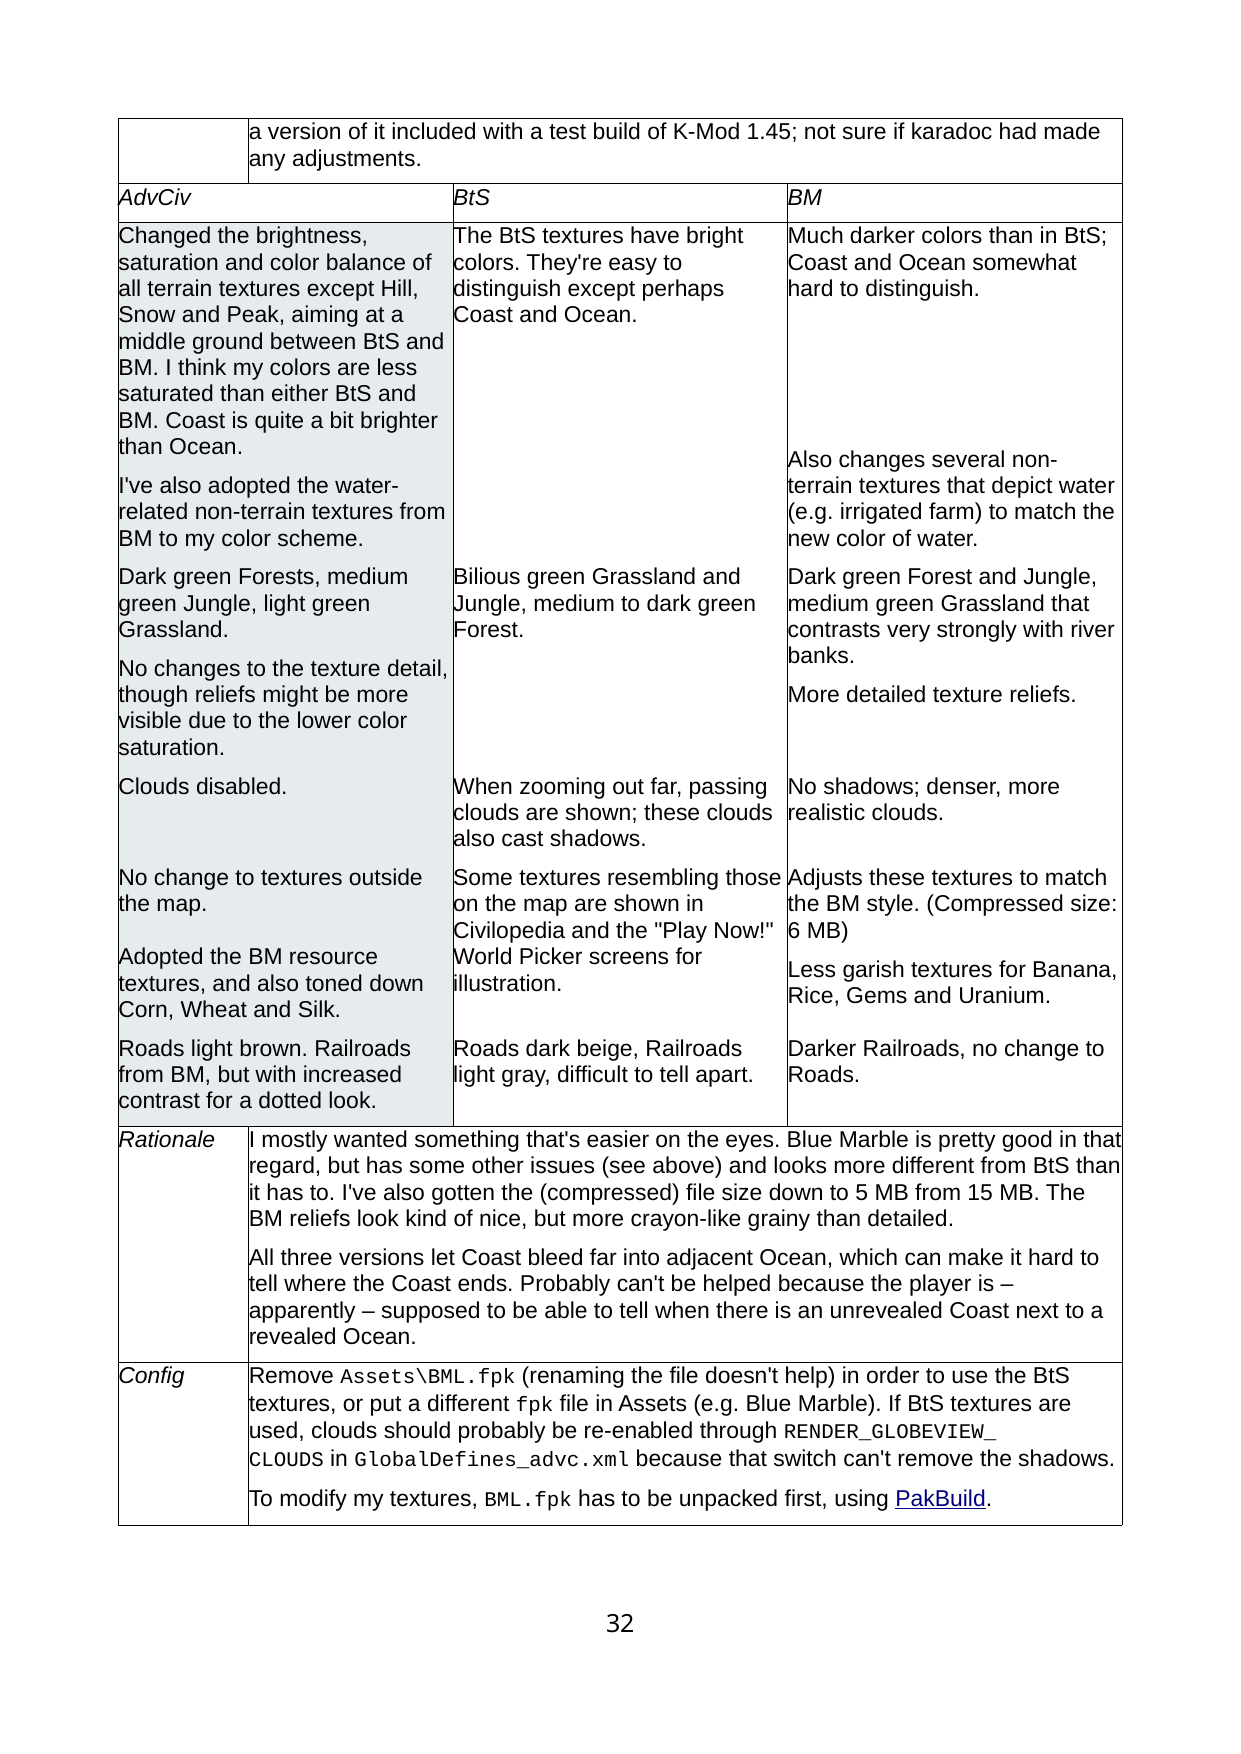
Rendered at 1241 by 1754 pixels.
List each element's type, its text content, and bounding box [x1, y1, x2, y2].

table_cell Config [119, 1363, 248, 1525]
table_cell Remove Assets\BML.fpk (renaming the file doesn't help) in order to use the BtS textures, or put a different fpk file in Assets (e.g. Blue Marble). If BtS textures are used, clouds should probably be re-enabled through RENDER_GLOBEVIEW_ CLOUDS in GlobalDefines_advc.xml because that switch can't remove the shadows. To modify my textures, BML.fpk has to be unpacked first, using PakBuild. [249, 1363, 1122, 1525]
table_cell The BtS textures have bright colors. They're easy to distinguish except perhaps Coast and Ocean. Bilious green Grassland and Jungle, medium to dark green Forest. When zooming out far, passing clouds are shown; these clouds also cast shadows. Some textures resembling those on the map are shown in Civilopedia and the "Play Now!" World Picker screens for illustration. Roads dark beige, Railroads light gray, difficult to tell apart. [454, 223, 787, 1126]
table_cell Much darker colors than in BtS; Coast and Ocean somewhat hard to distinguish. Also changes several non-terrain textures that depict water (e.g. irrigated farm) to match the new color of water. Dark green Forest and Jungle, medium green Grassland that contrasts very strongly with river banks. More detailed texture reliefs. No shadows; denser, more realistic clouds. Adjusts these textures to match the BM style. (Compressed size: 6 MB) Less garish textures for Banana, Rice, Gems and Uranium. Darker Railroads, no change to Roads. [788, 223, 1122, 1126]
table_cell BtS [454, 184, 787, 222]
table_cell Changed the brightness, saturation and color balance of all terrain textures except Hill, Snow and Peak, aiming at a middle ground between BtS and BM. I think my colors are less saturated than either BtS and BM. Coast is quite a bit brighter than Ocean. I've also adopted the water-related non-terrain textures from BM to my color scheme. Dark green Forests, medium green Jungle, light green Grassland. No changes to the texture detail, though reliefs might be more visible due to the lower color saturation. Clouds disabled. No change to textures outside the map. Adopted the BM resource textures, and also toned down Corn, Wheat and Silk. Roads light brown. Railroads from BM, but with increased contrast for a dotted look. [119, 223, 453, 1126]
table_cell a version of it included with a test build of K-Mod 1.45; not sure if karadoc had made any adjustments. [249, 119, 1122, 183]
table_cell AdvCiv [119, 184, 453, 222]
table_cell [119, 119, 248, 183]
table_cell BM [788, 184, 1122, 222]
table_cell I mostly wanted something that's easier on the eyes. Blue Marble is pretty good in that regard, but has some other issues (see above) and looks more different from BtS than it has to. I've also gotten the (compressed) file size down to 5 MB from 15 MB. The BM reliefs look kind of nice, but more crayon-like grainy than detailed. All three versions let Coast bleed far into adjacent Ocean, which can make it hard to tell where the Coast ends. Probably can't be helped because the player is – apparently – supposed to be able to tell when there is an unrevealed Coast next to a revealed Ocean. [249, 1127, 1122, 1362]
table_cell Rationale [119, 1127, 248, 1362]
